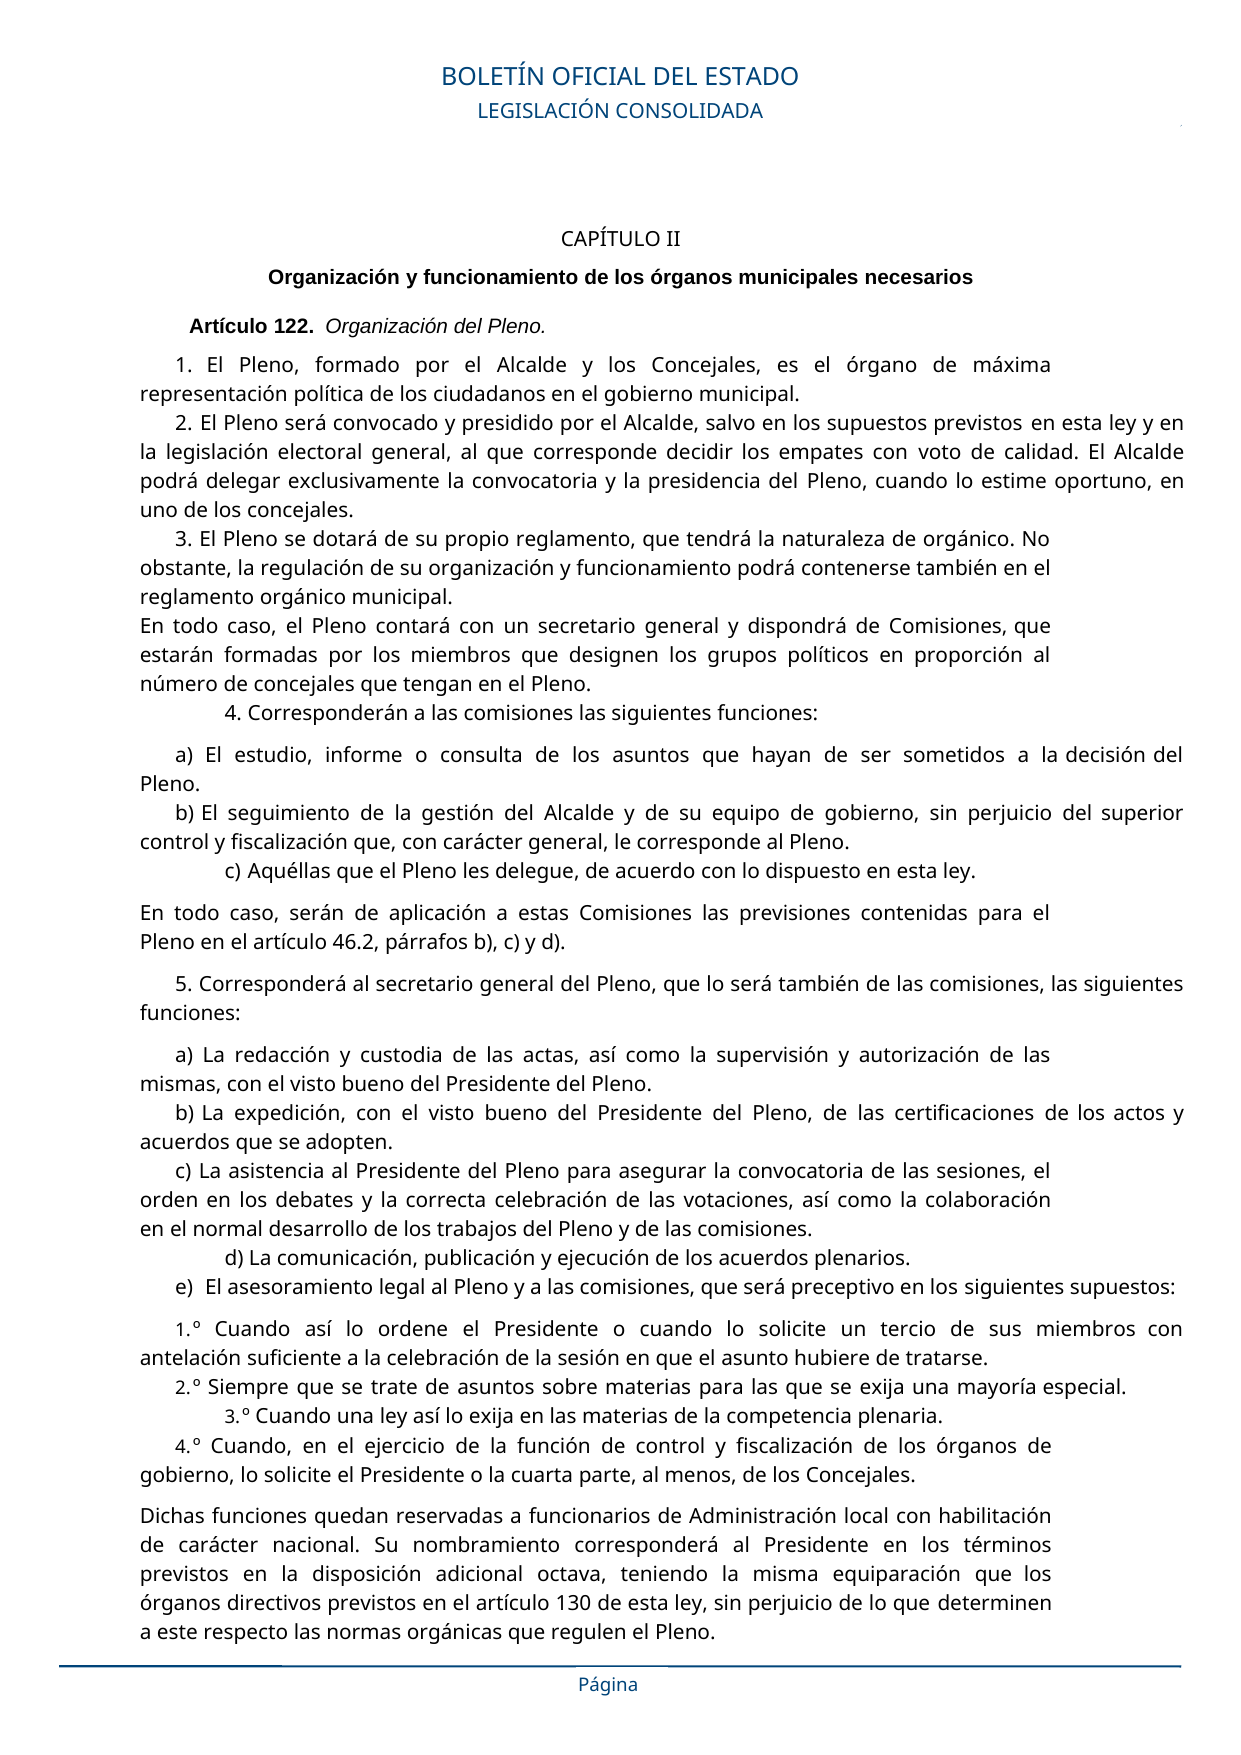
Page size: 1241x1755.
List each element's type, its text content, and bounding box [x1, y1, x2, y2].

list La redacción y custodia de las actas, así como la supervisión y autorización de las mismas, con el visto bueno del Presidente del Pleno. [139, 1040, 1052, 1097]
list º Siempre que se trate de asuntos sobre materias para las que se exija una mayoría especial. [139, 1372, 1184, 1401]
text En todo caso, serán de aplicación a estas Comisiones las previsiones contenidas para el Pleno en el artículo 46.2, párrafos b), c) y d). [139, 898, 1052, 956]
list La expedición, con el visto bueno del Presidente del Pleno, de las certificaciones de los actos y acuerdos que se adopten. [139, 1098, 1184, 1155]
list º Cuando así lo ordene el Presidente o cuando lo solicite un tercio de sus miembros con antelación suficiente a la celebración de la sesión en que el asunto hubiere de tratarse. [139, 1314, 1184, 1372]
text En todo caso, el Pleno contará con un secretario general y dispondrá de Comisiones, que estarán formadas por los miembros que designen los grupos políticos en proporción al número de concejales que tengan en el Pleno. [139, 611, 1052, 698]
list El asesoramiento legal al Pleno y a las comisiones, que será preceptivo en los siguientes supuestos: [139, 1272, 1184, 1301]
subtitle Organización y funcionamiento de los órganos municipales necesarios [224, 265, 1017, 289]
list Corresponderá al secretario general del Pleno, que lo será también de las comisiones, las siguientes funciones: [139, 969, 1184, 1027]
list º Cuando una ley así lo exija en las materias de la competencia plenaria. [224, 1401, 1184, 1430]
list El Pleno será convocado y presidido por el Alcalde, salvo en los supuestos previstos en esta ley y en la legislación electoral general, al que corresponde decidir los empates con voto de calidad. El Alcalde podrá delegar exclusivamente la convocatoria y la presidencia del Pleno, cuando lo estime oportuno, en uno de los concejales. [139, 408, 1184, 523]
text CAPÍTULO II [397, 224, 843, 252]
list º Cuando, en el ejercicio de la función de control y fiscalización de los órganos de gobierno, lo solicite el Presidente o la cuarta parte, al menos, de los Concejales. [139, 1431, 1052, 1488]
list El Pleno, formado por el Alcalde y los Concejales, es el órgano de máxima representación política de los ciudadanos en el gobierno municipal. [139, 350, 1052, 407]
list El estudio, informe o consulta de los asuntos que hayan de ser sometidos a la decisión del Pleno. [139, 740, 1184, 798]
list Corresponderán a las comisiones las siguientes funciones: [224, 698, 1184, 727]
list Aquéllas que el Pleno les delegue, de acuerdo con lo dispuesto en esta ley. [224, 857, 1184, 885]
list La asistencia al Presidente del Pleno para asegurar la convocatoria de las sesiones, el orden en los debates y la correcta celebración de las votaciones, así como la colaboración en el normal desarrollo de los trabajos del Pleno y de las comisiones. [139, 1156, 1052, 1242]
list La comunicación, publicación y ejecución de los acuerdos plenarios. [224, 1243, 1184, 1271]
text Dichas funciones quedan reservadas a funcionarios de Administración local con habilitación de carácter nacional. Su nombramiento corresponderá al Presidente en los términos previstos en la disposición adicional octava, teniendo la misma equiparación que los órganos directivos previstos en el artículo 130 de esta ley, sin perjuicio de lo que determinen a este respecto las normas orgánicas que regulen el Pleno. [139, 1501, 1052, 1646]
list El Pleno se dotará de su propio reglamento, que tendrá la naturaleza de orgánico. No obstante, la regulación de su organización y funcionamiento podrá contenerse también en el reglamento orgánico municipal. [139, 524, 1052, 611]
list El seguimiento de la gestión del Alcalde y de su equipo de gobierno, sin perjuicio del superior control y fiscalización que, con carácter general, le corresponde al Pleno. [139, 798, 1184, 856]
text Artículo 122. Organización del Pleno. [189, 314, 1184, 338]
